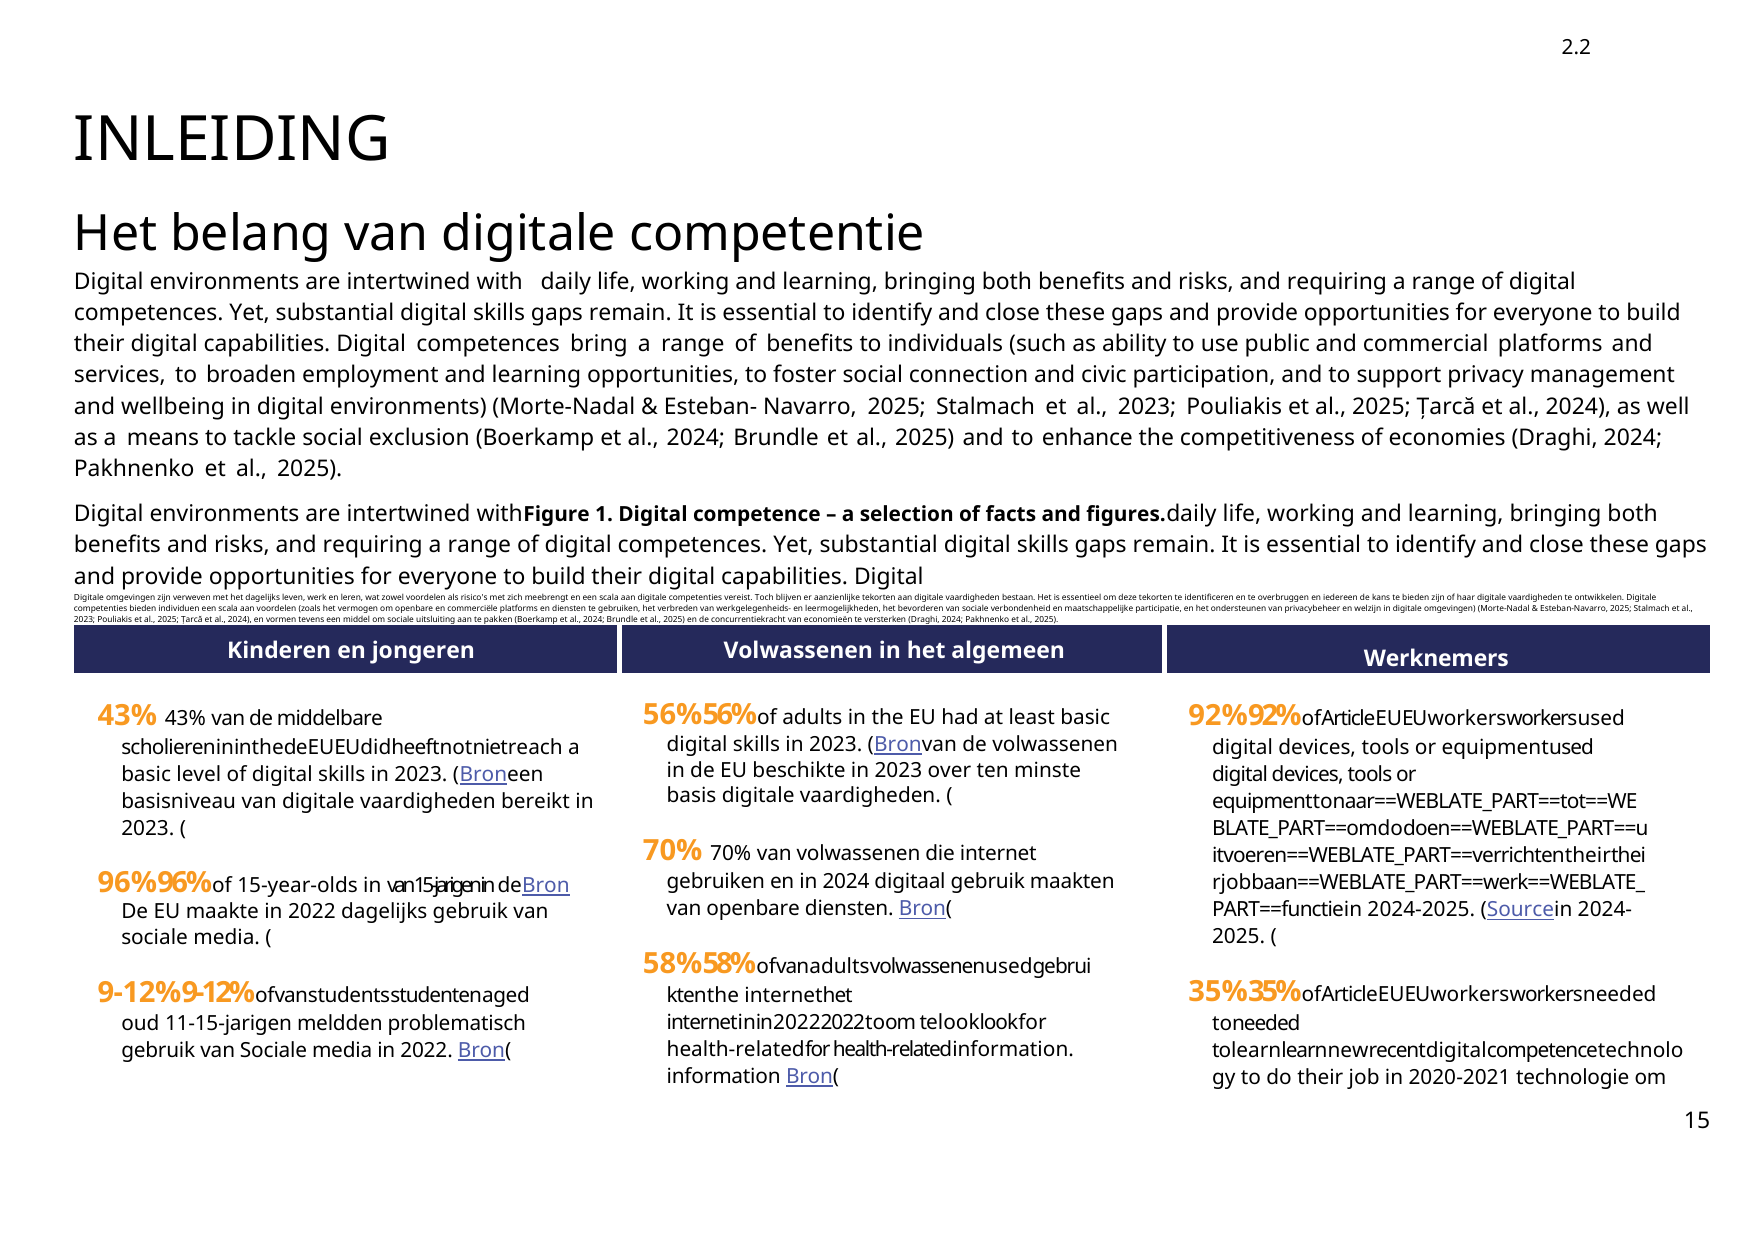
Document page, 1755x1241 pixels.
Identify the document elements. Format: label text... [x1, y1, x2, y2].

text Digitale omgevingen zijn verweven met het dagelijks leven, werk en leren, wat zowel voordelen als risico's met zich meebrengt en een scala aan digitale competenties vereist. Toch blijven er aanzienlijke tekorten aan digitale vaardigheden bestaan. Het is essentieel om deze tekorten te identificeren en te overbruggen en iedereen de kans te bieden zijn of haar digitale vaardigheden te ontwikkelen. Digitale competenties bieden individuen een scala aan voordelen (zoals het vermogen om openbare en commerciële platforms en diensten te gebruiken, het verbreden van werkgelegenheids- en leermogelijkheden, het bevorderen van sociale verbondenheid en maatschappelijke participatie, en het ondersteunen van privacybeheer en welzijn in digitale omgevingen) (Morte-Nadal & Esteban-Navarro, 2025; Stalmach et al., 2023; Pouliakis et al., 2025; Țarcă et al., 2024), en vormen tevens een middel om sociale uitsluiting aan te pakken (Boerkamp et al., 2024; Brundle et al., 2025) en de concurrentiekracht van economieën te versterken (Draghi, 2024; Pakhnenko et al., 2025). [74, 591, 1710, 625]
text Digital environments are intertwined withFigure 1. Digital competence – a selection of facts and figures.daily life, working and learning, bringing both benefits and risks, and requiring a range of digital competences. Yet, substantial digital skills gaps remain. It is essential to identify and close these gaps and provide opportunities for everyone to build their digital capabilities. Digital [74, 497, 1710, 591]
table_header Volwassenen in het algemeen [622, 625, 1162, 673]
table_cell 43% 43% van de middelbare scholierenininthedeEUEUdidheeftnotnietreach a basic level of digital skills in 2023. (Broneen basisniveau van digitale vaardigheden bereikt in 2023. ( 96%96%of 15-year-olds in van 15-jarigen in deBron De EU maakte in 2022 dagelijks gebruik van sociale media. ( 9-12%9-12%ofvanstudentsstudentenaged oud 11-15-jarigen meldden problematisch gebruik van Sociale media in 2022. Bron( [74, 673, 619, 1091]
text Digital environments are intertwined with daily life, working and learning, bringing both benefits and risks, and requiring a range of digital competences. Yet, substantial digital skills gaps remain. It is essential to identify and close these gaps and provide opportunities for everyone to build their digital capabilities. Digital competences bring a range of benefits to individuals (such as ability to use public and commercial platforms and services, to broaden employment and learning opportunities, to foster social connection and civic participation, and to support privacy management and wellbeing in digital environments) (Morte-Nadal & Esteban- Navarro, 2025; Stalmach et al., 2023; Pouliakis et al., 2025; Țarcă et al., 2024), as well as a means to tackle social exclusion (Boerkamp et al., 2024; Brundle et al., 2025) and to enhance the competitiveness of economies (Draghi, 2024; Pakhnenko et al., 2025). [74, 265, 1710, 483]
subtitle Het belang van digitale competentie [74, 197, 1710, 265]
table_header Werknemers [1167, 625, 1710, 673]
table_cell 92%92%ofArticleEUEUworkersworkersused digital devices, tools or equipmentused digital devices, tools or equipmenttonaar==WEBLATE_PART==tot==WEBLATE_PART==omdodoen==WEBLATE_PART==uitvoeren==WEBLATE_PART==verrichtentheirtheirjobbaan==WEBLATE_PART==werk==WEBLATE_PART==functiein 2024-2025. (Sourcein 2024-2025. ( 35%35%ofArticleEUEUworkersworkersneeded toneeded tolearnlearnnewrecentdigitalcompetencetechnology to do their job in 2020-2021 technologie om [1165, 673, 1710, 1091]
table_header Kinderen en jongeren [74, 625, 617, 673]
table_cell 56%56%of adults in the EU had at least basic digital skills in 2023. (Bronvan de volwassenen in de EU beschikte in 2023 over ten minste basis digitale vaardigheden. ( 70% 70% van volwassenen die internet gebruiken en in 2024 digitaal gebruik maakten van openbare diensten. Bron( 58%58%ofvanadultsvolwassenenusedgebruiktenthe internethet internetinin20222022toom telooklookfor health-relatedfor health-relatedinformation. information Bron( [619, 673, 1165, 1091]
subtitle INLEIDING [74, 93, 1710, 179]
